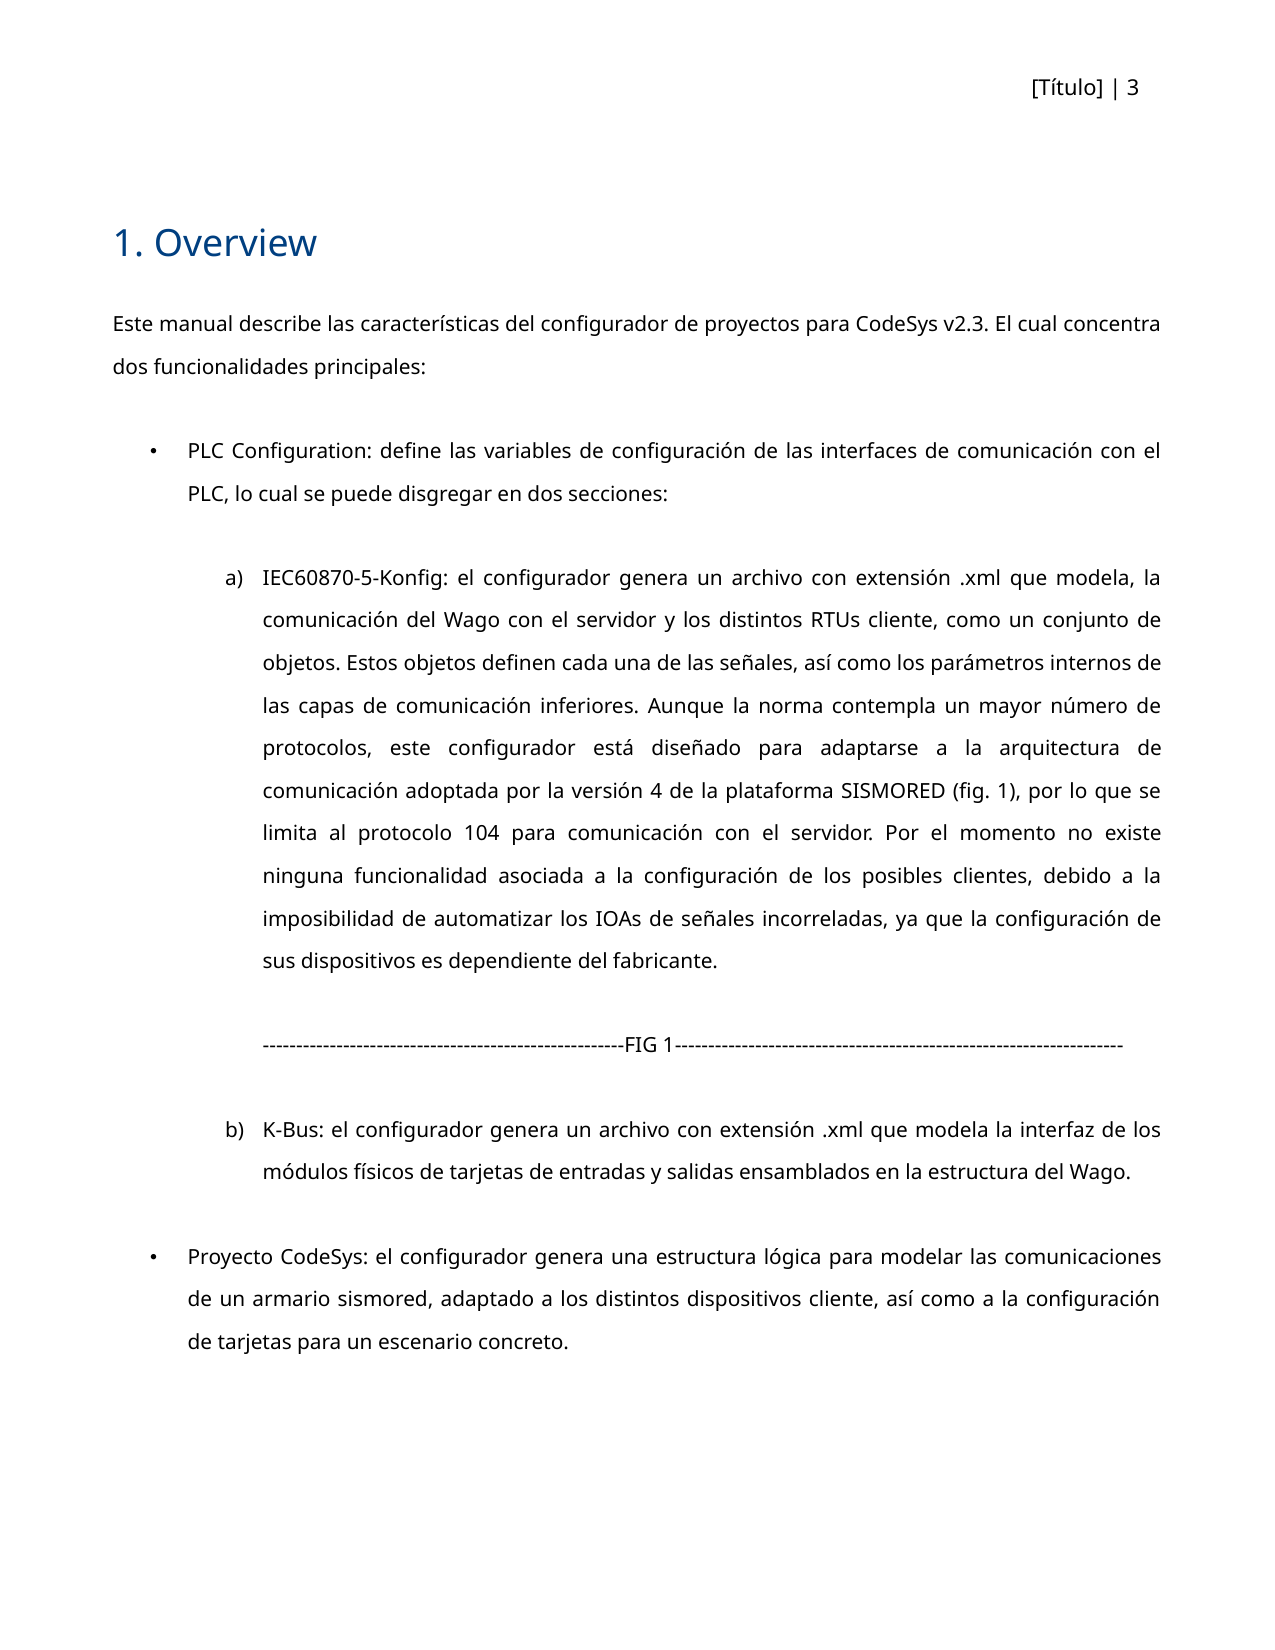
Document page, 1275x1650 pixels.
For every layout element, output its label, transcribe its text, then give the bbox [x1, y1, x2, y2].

list IEC60870-5-Konfig: el configurador genera un archivo con extensión .xml que modela, la comunicación del Wago con el servidor y los distintos RTUs cliente, como un conjunto de objetos. Estos objetos definen cada una de las señales, así como los parámetros internos de las capas de comunicación inferiores. Aunque la norma contempla un mayor número de protocolos, este configurador está diseñado para adaptarse a la arquitectura de comunicación adoptada por la versión 4 de la plataforma SISMORED (fig. 1), por lo que se limita al protocolo 104 para comunicación con el servidor. Por el momento no existe ninguna funcionalidad asociada a la configuración de los posibles clientes, debido a la imposibilidad de automatizar los IOAs de señales incorreladas, ya que la configuración de sus dispositivos es dependiente del fabricante. [225, 563, 1162, 975]
list Proyecto CodeSys: el configurador genera una estructura lógica para modelar las comunicaciones de un armario sismored, adaptado a los distintos dispositivos cliente, así como a la configuración de tarjetas para un escenario concreto. [150, 1242, 1162, 1355]
text Este manual describe las características del configurador de proyectos para CodeSys v2.3. El cual concentra dos funcionalidades principales: [112, 309, 1162, 380]
list ------------------------------------------------------FIG 1------------------------------------------------------------------- [225, 1031, 1162, 1059]
list PLC Configuration: define las variables de configuración de las interfaces de comunicación con el PLC, lo cual se puede disgregar en dos secciones: [150, 436, 1162, 507]
list K-Bus: el configurador genera un archivo con extensión .xml que modela la interfaz de los módulos físicos de tarjetas de entradas y salidas ensamblados en la estructura del Wago. [225, 1115, 1162, 1186]
subtitle 1. Overview [112, 216, 1162, 267]
